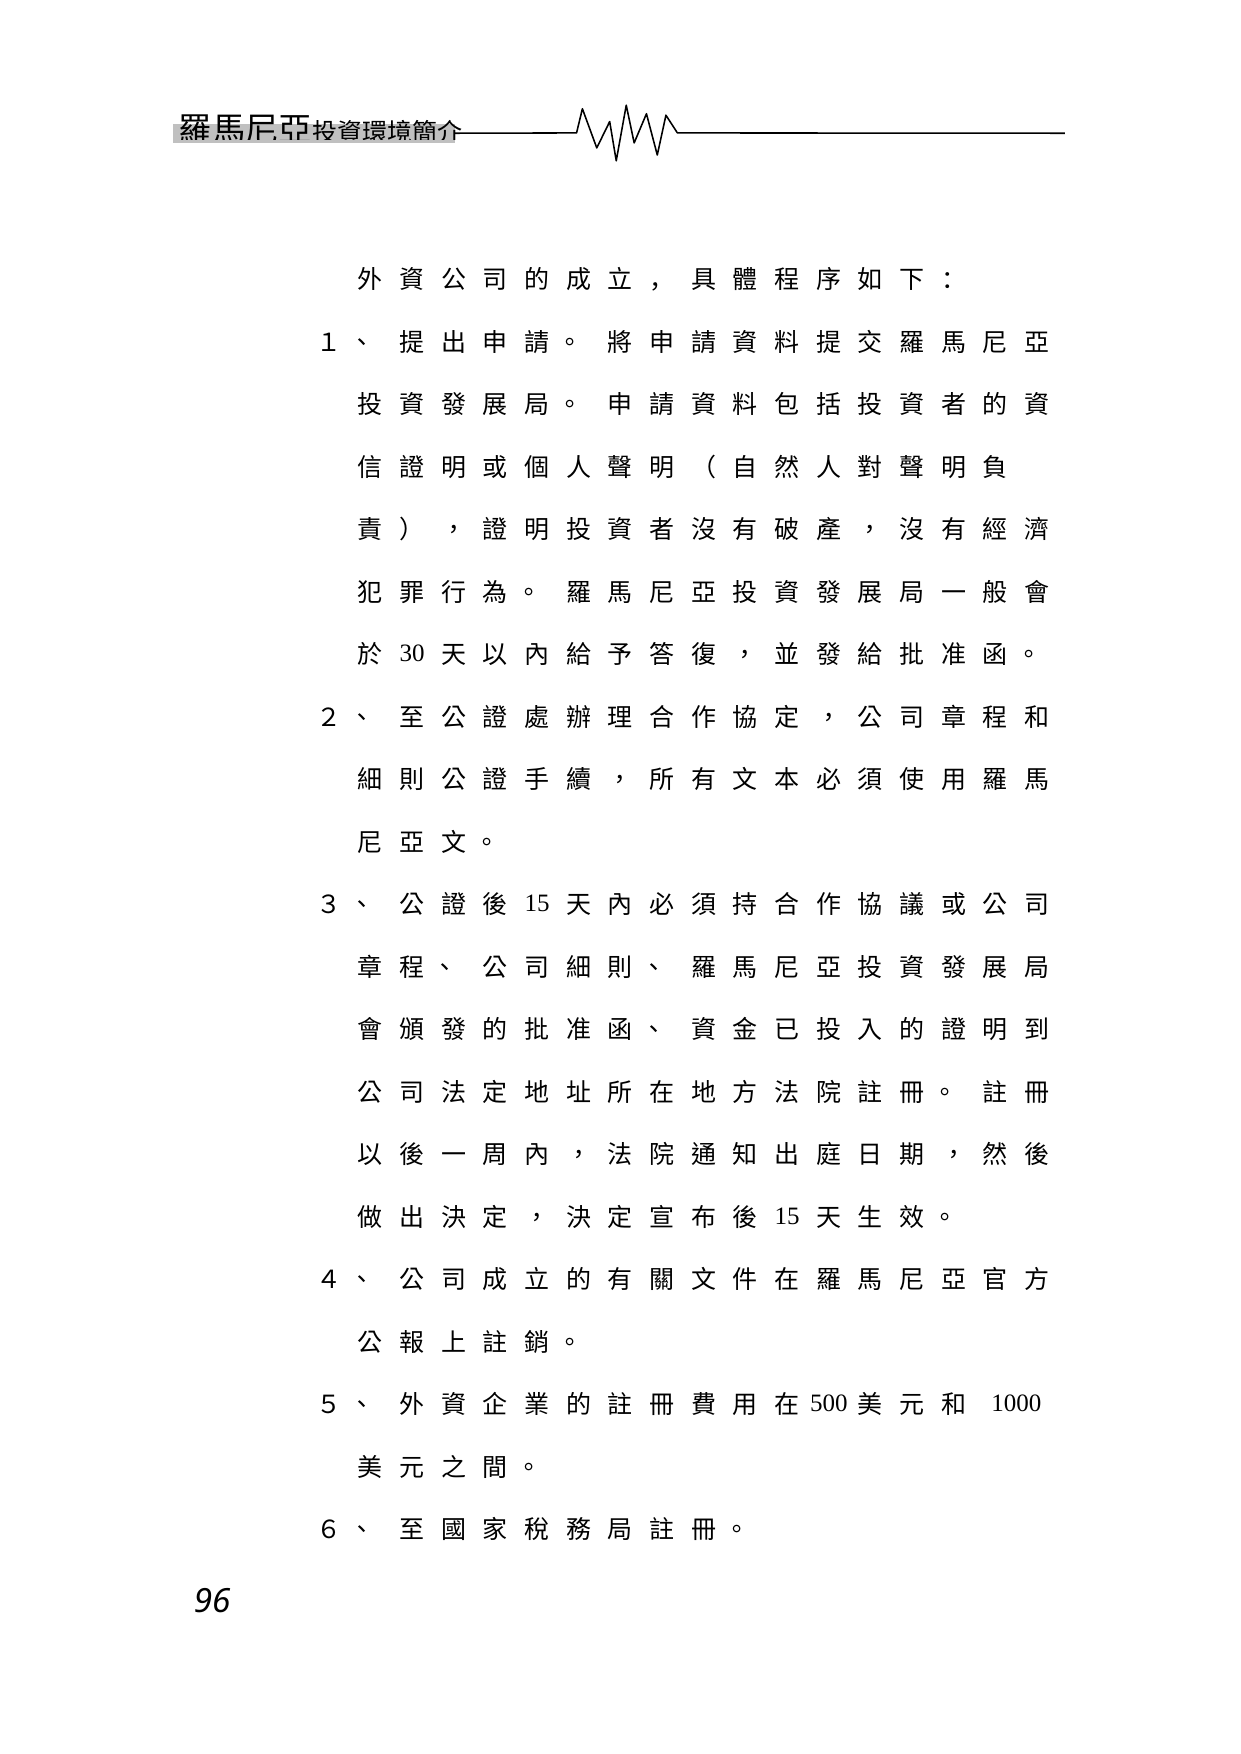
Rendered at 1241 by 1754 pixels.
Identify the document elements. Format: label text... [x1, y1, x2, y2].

text ６、至國家稅務局註冊。 [281, 1486, 1058, 1549]
text ３、公證後15天內必須持合作協議或公司章程、公司細則、羅馬尼亞投資發展局會頒發的批准函、資金已投入的證明到公司法定地址所在地方法院註冊。註冊以後一周內，法院通知出庭日期，然後做出決定，決定宣布後15天生效。 [281, 861, 1058, 1236]
text ４、公司成立的有關文件在羅馬尼亞官方公報上註銷。 [281, 1236, 1058, 1361]
text ５、外資企業的註冊費用在500美元和1000美元之間。 [281, 1361, 1058, 1486]
text 外資公司的成立，具體程序如下： [281, 236, 1058, 299]
text １、提出申請。將申請資料提交羅馬尼亞投資發展局。申請資料包括投資者的資信證明或個人聲明（自然人對聲明負責），證明投資者沒有破產，沒有經濟犯罪行為。羅馬尼亞投資發展局一般會於30天以內給予答復，並發給批准函。 [281, 299, 1058, 674]
text ２、至公證處辦理合作協定，公司章程和細則公證手續，所有文本必須使用羅馬尼亞文。 [281, 674, 1058, 861]
